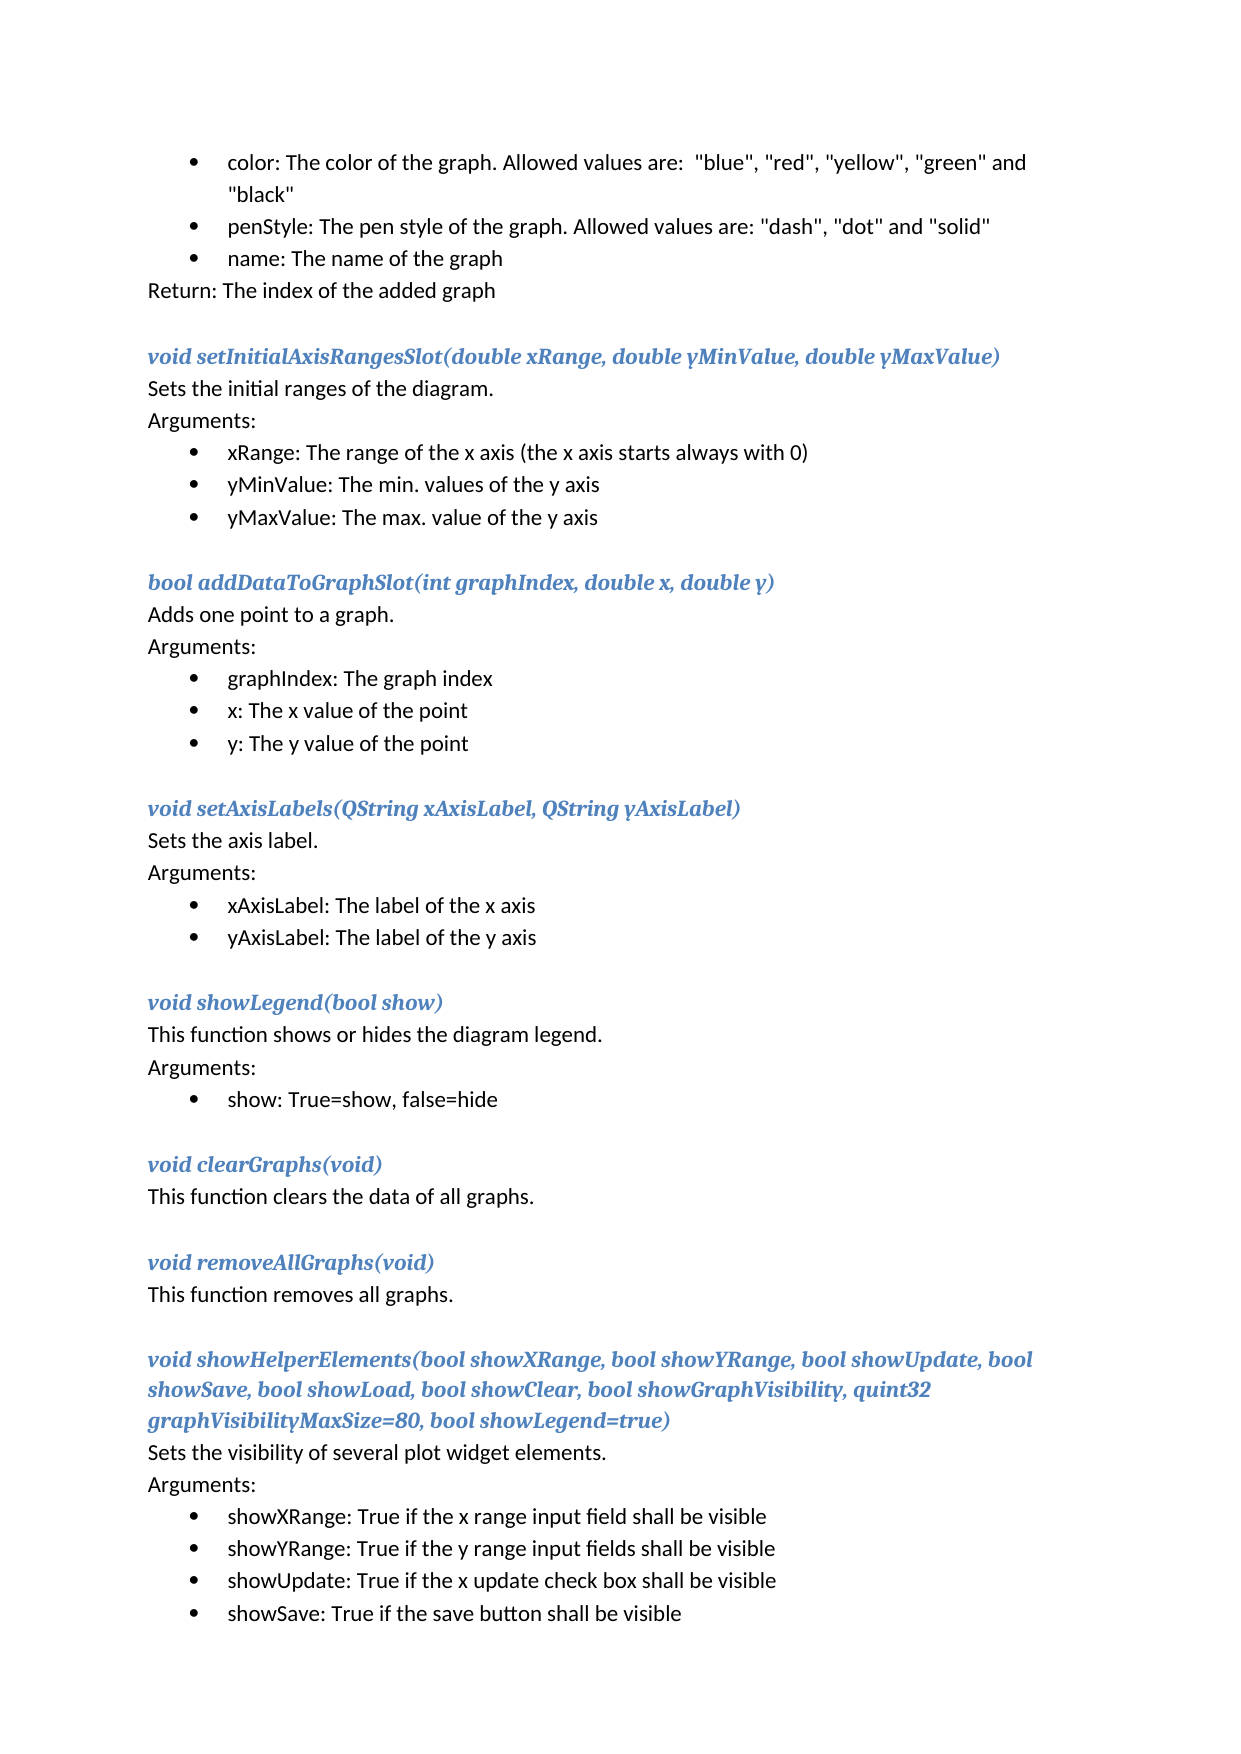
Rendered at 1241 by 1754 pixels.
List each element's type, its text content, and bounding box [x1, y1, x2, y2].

list name: The name of the graph [190, 244, 1093, 272]
subtitle void clearGraphs(void) [148, 1152, 1093, 1178]
subtitle void showHelperElements(bool showXRange, bool showYRange, bool showUpdate, bool showSave, bool showLoad, bool showClear, bool showGraphVisibility, quint32 graphVisibilityMaxSize=80, bool showLegend=true) [148, 1347, 1093, 1434]
text Arguments: [148, 406, 1093, 434]
text Return: The index of the added graph [148, 276, 1093, 304]
list x: The x value of the point [190, 697, 1093, 725]
list xAxisLabel: The label of the x axis [190, 891, 1093, 919]
list yMinValue: The min. values of the y axis [190, 470, 1093, 498]
text Arguments: [148, 1470, 1093, 1498]
text Arguments: [148, 632, 1093, 660]
list color: The color of the graph. Allowed values are: "blue", "red", "yellow", "green" and "black" [190, 148, 1093, 208]
subtitle void showLegend(bool show) [148, 990, 1093, 1017]
list penStyle: The pen style of the graph. Allowed values are: "dash", "dot" and "solid" [190, 212, 1093, 240]
text Sets the initial ranges of the diagram. [148, 374, 1093, 402]
text This function shows or hides the diagram legend. [148, 1020, 1093, 1048]
subtitle void setAxisLabels(QString xAxisLabel, QString yAxisLabel) [148, 796, 1093, 822]
subtitle void removeAllGraphs(void) [148, 1249, 1093, 1276]
list xRange: The range of the x axis (the x axis starts always with 0) [190, 438, 1093, 466]
text This function removes all graphs. [148, 1280, 1093, 1308]
list show: True=show, false=hide [190, 1085, 1093, 1113]
text Sets the visibility of several plot widget elements. [148, 1438, 1093, 1466]
list yMaxValue: The max. value of the y axis [190, 503, 1093, 531]
list graphIndex: The graph index [190, 664, 1093, 692]
text Arguments: [148, 858, 1093, 887]
text Sets the axis label. [148, 826, 1093, 854]
subtitle void setInitialAxisRangesSlot(double xRange, double yMinValue, double yMaxValue) [148, 344, 1093, 370]
text Arguments: [148, 1053, 1093, 1081]
list yAxisLabel: The label of the y axis [190, 923, 1093, 951]
text This function clears the data of all graphs. [148, 1182, 1093, 1210]
list showYRange: True if the y range input fields shall be visible [190, 1534, 1093, 1562]
subtitle bool addDataToGraphSlot(int graphIndex, double x, double y) [148, 570, 1093, 596]
list showXRange: True if the x range input field shall be visible [190, 1502, 1093, 1530]
list y: The y value of the point [190, 729, 1093, 757]
text Adds one point to a graph. [148, 600, 1093, 628]
list showUpdate: True if the x update check box shall be visible [190, 1566, 1093, 1594]
list showSave: True if the save button shall be visible [190, 1599, 1093, 1627]
